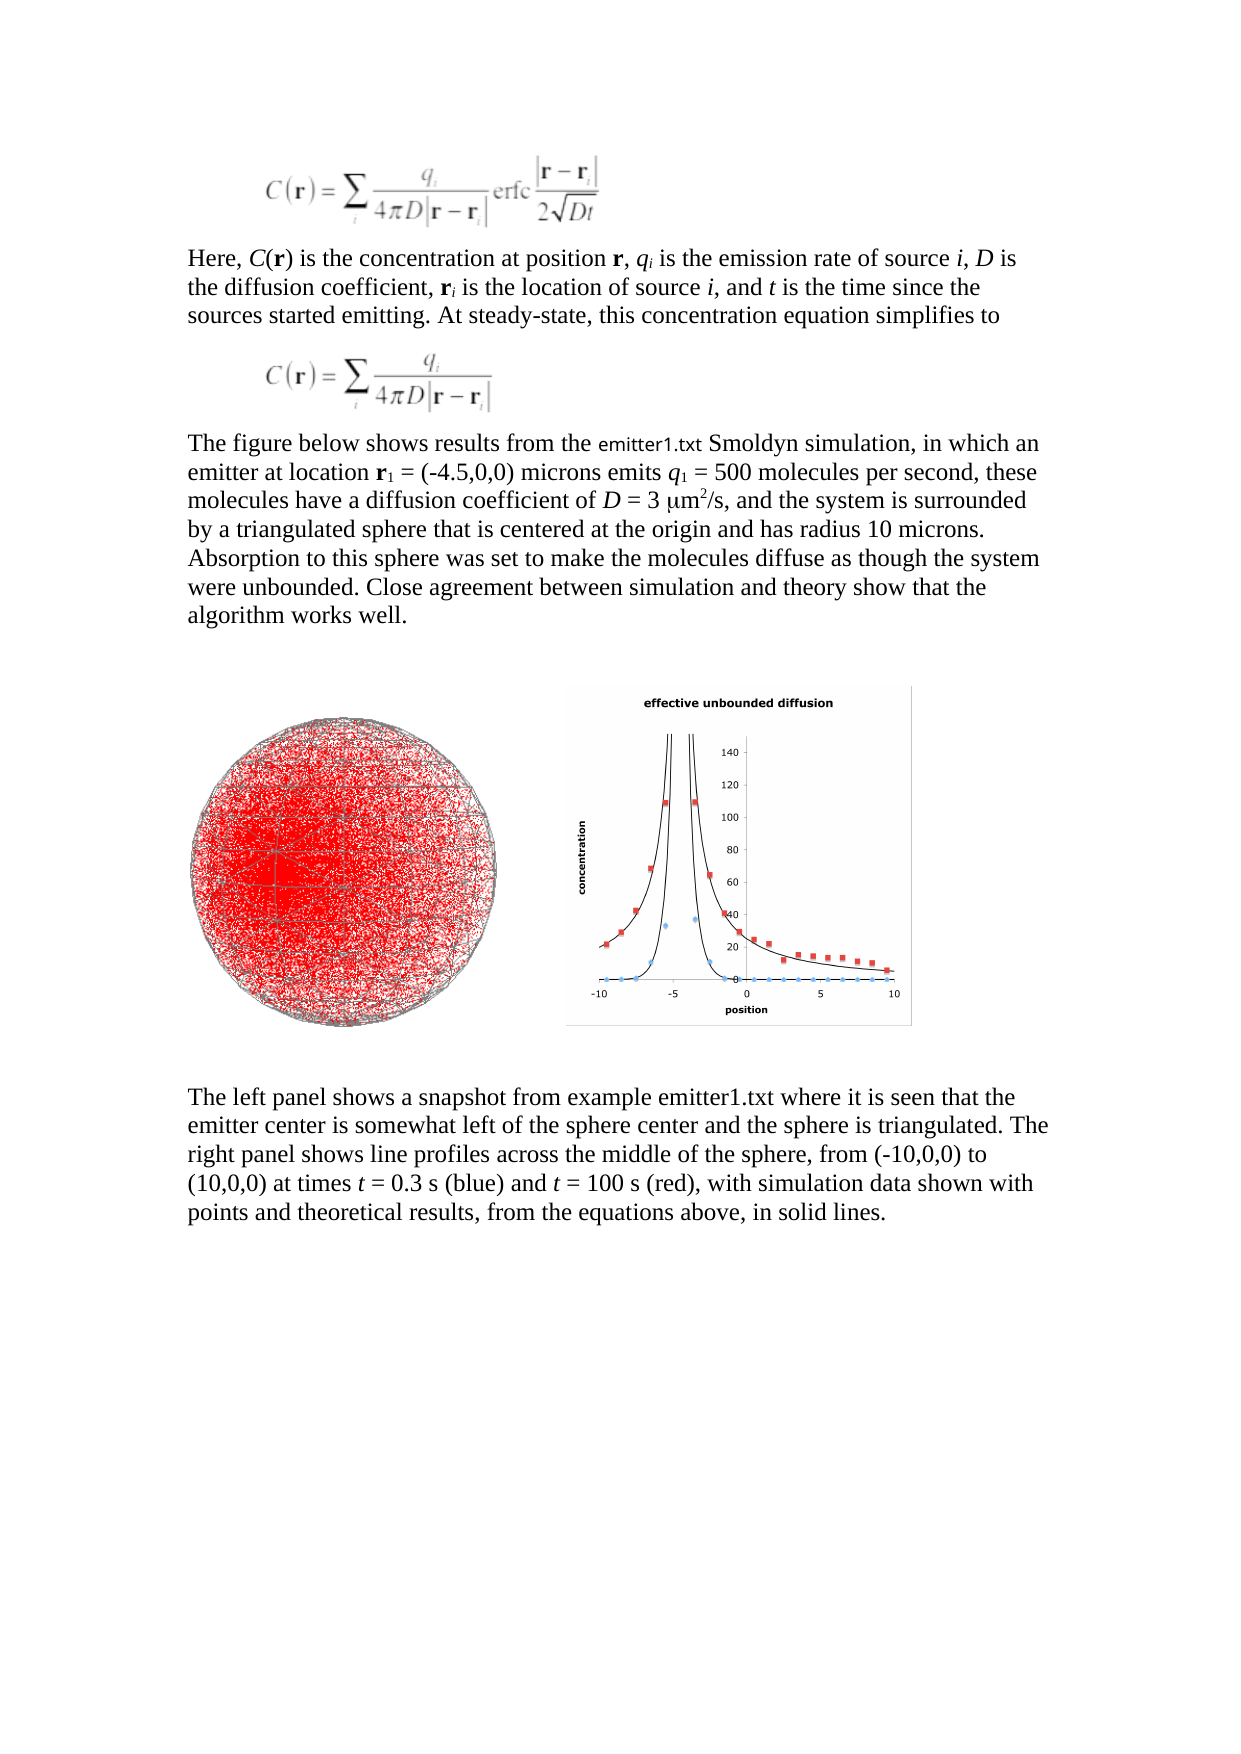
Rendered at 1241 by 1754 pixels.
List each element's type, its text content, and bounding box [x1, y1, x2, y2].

text Here, C(r) is the concentration at position r, qi is the emission rate of source i, D is the diffusion coefficient, ri is the location of source i, and t is the time since the sources started emitting. At steady-state, this concentration equation simplifies to [187, 243, 1053, 329]
picture [187, 716, 500, 1028]
text The left panel shows a snapshot from example emitter1.txt where it is seen that the emitter center is somewhat left of the sphere center and the sphere is triangulated. The right panel shows line profiles across the middle of the sphere, from (-10,0,0) to (10,0,0) at times t = 0.3 s (blue) and t = 100 s (red), with simulation data shown with points and theoretical results, from the equations above, in solid lines. [187, 1082, 1053, 1225]
text The figure below shows results from the emitter1.txt Smoldyn simulation, in which an emitter at location r1 = (-4.5,0,0) microns emits q1 = 500 molecules per second, these molecules have a diffusion coefficient of D = 3 m2/s, and the system is surrounded by a triangulated sphere that is centered at the origin and has radius 10 microns. Absorption to this sphere was set to make the molecules diffuse as though the system were unbounded. Close agreement between simulation and theory show that the algorithm works well. [187, 428, 1053, 629]
